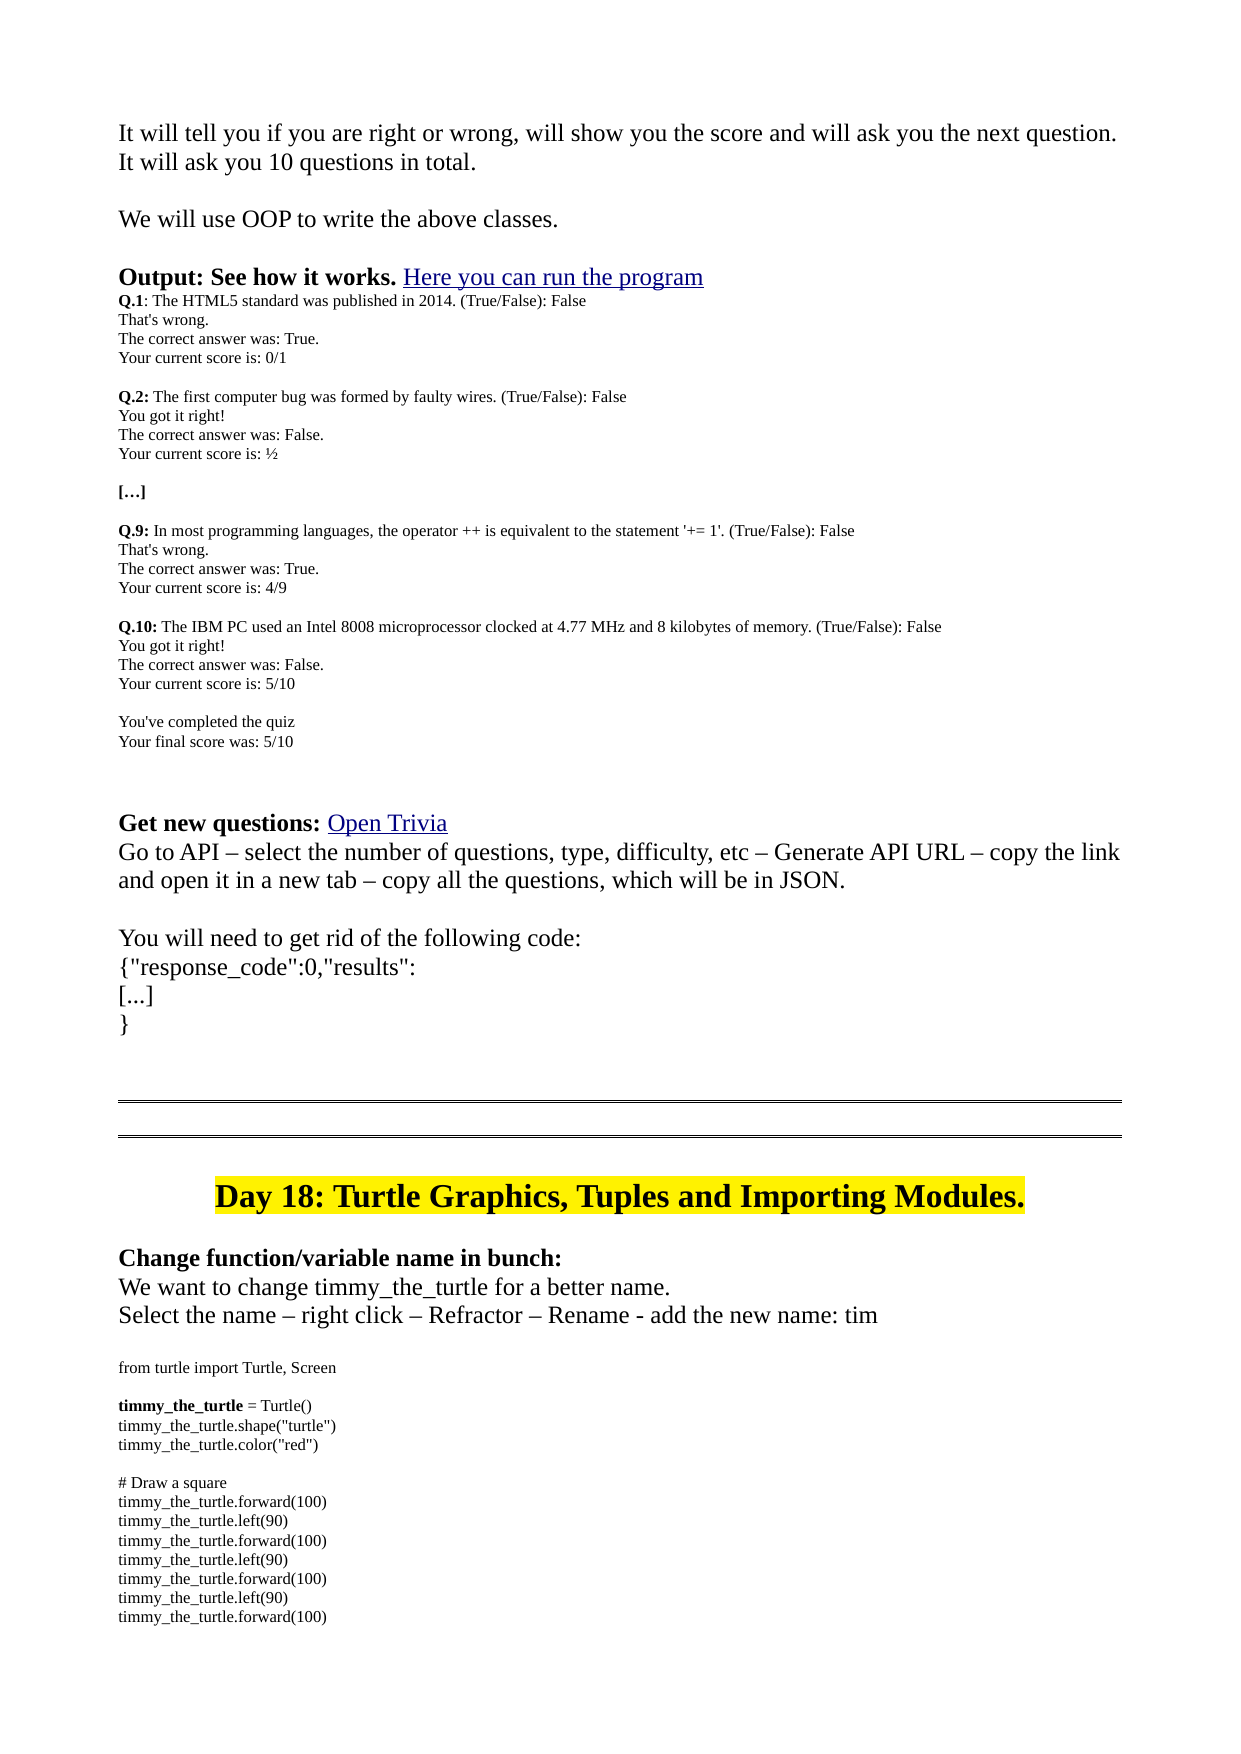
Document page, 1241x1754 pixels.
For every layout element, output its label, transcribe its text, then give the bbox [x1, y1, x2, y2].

text timmy_the_turtle.forward(100) [118, 1530, 1122, 1549]
text Q.2: The first computer bug was formed by faulty wires. (True/False): False [118, 386, 1122, 406]
text Your current score is: ½ [118, 444, 1122, 463]
text timmy_the_turtle.forward(100) [118, 1607, 1122, 1626]
text Your current score is: 0/1 [118, 348, 1122, 367]
text The correct answer was: False. [118, 655, 1122, 674]
text timmy_the_turtle.color("red") [118, 1434, 1122, 1454]
text [...] [118, 981, 1122, 1009]
text Your final score was: 5/10 [118, 731, 1122, 751]
text timmy_the_turtle.forward(100) [118, 1492, 1122, 1511]
text # Draw a square [118, 1473, 1122, 1492]
text Q.1: The HTML5 standard was published in 2014. (True/False): False [118, 291, 1122, 310]
text We want to change timmy_the_turtle for a better name. [118, 1272, 1122, 1300]
text Change function/variable name in bunch: [118, 1243, 1122, 1272]
text Select the name – right click – Refractor – Rename - add the new name: tim [118, 1300, 1122, 1329]
text The correct answer was: True. [118, 329, 1122, 348]
text […] [118, 482, 1122, 501]
text timmy_the_turtle.left(90) [118, 1588, 1122, 1607]
text Get new questions: Open Trivia [118, 808, 1122, 837]
text } [118, 1009, 1122, 1038]
text from turtle import Turtle, Screen [118, 1358, 1122, 1377]
text It will tell you if you are right or wrong, will show you the score and will ask you the next question. It will ask you 10 questions in total. [118, 118, 1122, 176]
text timmy_the_turtle.left(90) [118, 1549, 1122, 1569]
text timmy_the_turtle = Turtle() [118, 1396, 1122, 1415]
text timmy_the_turtle.shape("turtle") [118, 1415, 1122, 1434]
text timmy_the_turtle.left(90) [118, 1511, 1122, 1530]
text Day 18: Turtle Graphics, Tuples and Importing Modules. [118, 1176, 1122, 1214]
text We will use OOP to write the above classes. [118, 204, 1122, 233]
text Your current score is: 4/9 [118, 578, 1122, 597]
text The correct answer was: True. [118, 559, 1122, 578]
text Output: See how it works. Here you can run the program [118, 262, 1122, 291]
text You will need to get rid of the following code: [118, 923, 1122, 952]
text You got it right! [118, 636, 1122, 655]
text {"response_code":0,"results": [118, 952, 1122, 981]
text Q.10: The IBM PC used an Intel 8008 microprocessor clocked at 4.77 MHz and 8 kilobytes of memory. (True/False): False [118, 616, 1122, 636]
text The correct answer was: False. [118, 425, 1122, 444]
text That's wrong. [118, 310, 1122, 329]
text That's wrong. [118, 540, 1122, 559]
text Your current score is: 5/10 [118, 674, 1122, 693]
text You've completed the quiz [118, 712, 1122, 731]
text timmy_the_turtle.forward(100) [118, 1569, 1122, 1588]
text Go to API – select the number of questions, type, difficulty, etc – Generate API URL – copy the link and open it in a new tab – copy all the questions, which will be in JSON. [118, 837, 1122, 894]
text Q.9: In most programming languages, the operator ++ is equivalent to the statement '+= 1'. (True/False): False [118, 521, 1122, 540]
text You got it right! [118, 406, 1122, 425]
